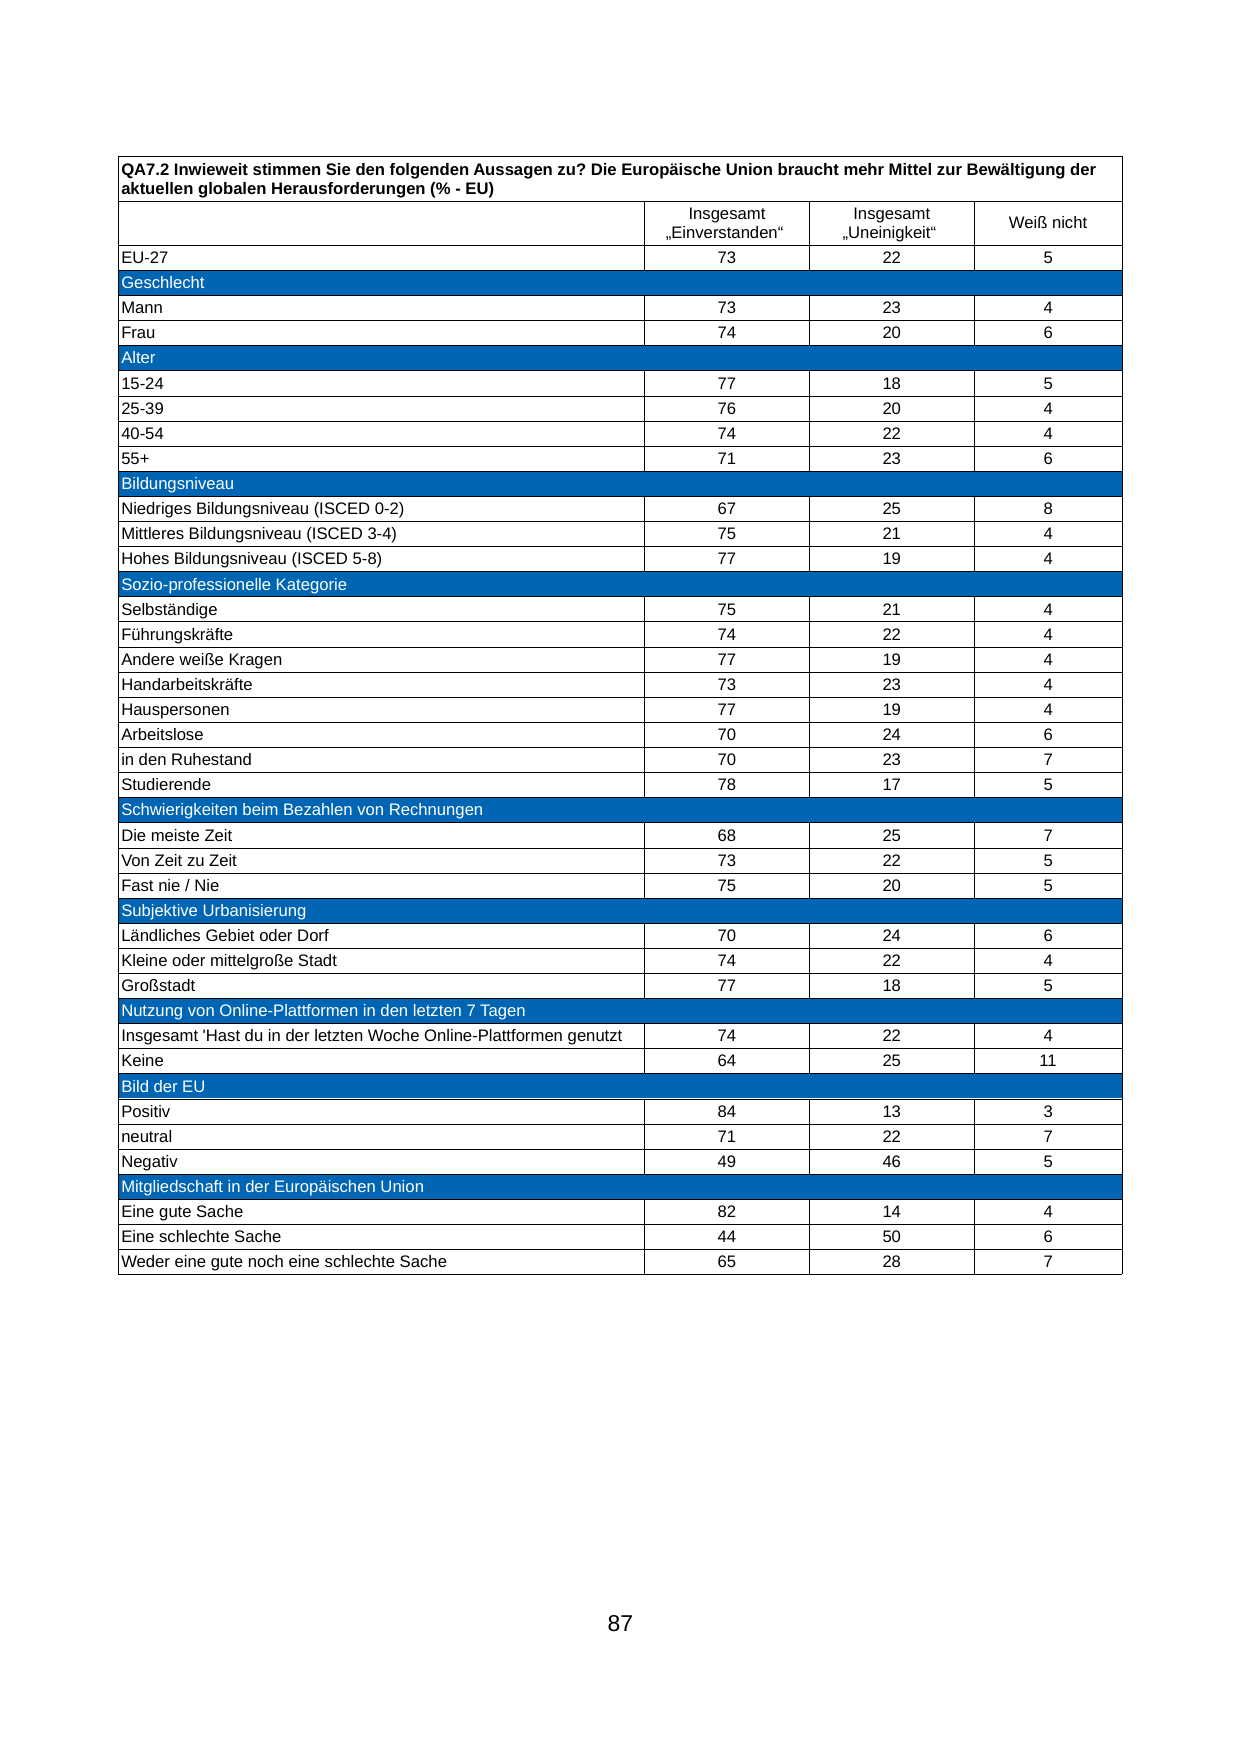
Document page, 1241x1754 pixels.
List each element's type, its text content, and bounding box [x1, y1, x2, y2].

table_cell 77 [645, 974, 809, 998]
table_cell 4 [975, 622, 1122, 647]
table_cell 4 [975, 547, 1122, 571]
table_cell 77 [645, 648, 809, 672]
table_cell 6 [975, 924, 1122, 948]
table_cell 49 [645, 1150, 809, 1174]
table_cell Bildungsniveau [119, 472, 1122, 496]
table_cell 17 [810, 773, 974, 797]
table_cell Arbeitslose [119, 723, 644, 747]
table_cell 22 [810, 1024, 974, 1048]
table_cell 4 [975, 648, 1122, 672]
table_cell 13 [810, 1100, 974, 1123]
table_cell 22 [810, 849, 974, 872]
table_cell 68 [645, 823, 809, 847]
table_cell Insgesamt „Uneinigkeit“ [810, 202, 974, 245]
table_cell Selbständige [119, 597, 644, 621]
table_cell Eine gute Sache [119, 1200, 644, 1224]
table_cell 20 [810, 874, 974, 898]
table_cell Subjektive Urbanisierung [119, 899, 1122, 923]
table_cell 4 [975, 597, 1122, 621]
table_cell Niedriges Bildungsniveau (ISCED 0-2) [119, 497, 644, 521]
table_cell 23 [810, 673, 974, 697]
table_cell 70 [645, 748, 809, 772]
table_cell 6 [975, 723, 1122, 747]
table_cell 64 [645, 1049, 809, 1073]
table_cell Hohes Bildungsniveau (ISCED 5-8) [119, 547, 644, 571]
table_cell 25 [810, 497, 974, 521]
table_cell 8 [975, 497, 1122, 521]
table_cell 77 [645, 698, 809, 722]
table_cell 4 [975, 397, 1122, 421]
table_cell 4 [975, 673, 1122, 697]
table_cell Sozio-professionelle Kategorie [119, 572, 1122, 596]
table_cell Weiß nicht [975, 202, 1122, 245]
table_cell 75 [645, 597, 809, 621]
table_cell 3 [975, 1100, 1122, 1123]
table_cell 23 [810, 748, 974, 772]
table_cell 71 [645, 447, 809, 471]
table_cell 5 [975, 849, 1122, 872]
table_cell 55+ [119, 447, 644, 471]
table_cell 24 [810, 723, 974, 747]
table_cell 65 [645, 1250, 809, 1274]
table_cell 73 [645, 246, 809, 270]
table_cell 74 [645, 321, 809, 345]
table_cell 46 [810, 1150, 974, 1174]
table_cell Kleine oder mittelgroße Stadt [119, 949, 644, 973]
table_cell 22 [810, 422, 974, 446]
table_cell 21 [810, 597, 974, 621]
table_cell 4 [975, 422, 1122, 446]
table_cell 22 [810, 622, 974, 647]
table_cell 25 [810, 823, 974, 847]
table_cell 5 [975, 974, 1122, 998]
table_cell Mann [119, 296, 644, 320]
table_cell Die meiste Zeit [119, 823, 644, 847]
table_cell 18 [810, 974, 974, 998]
table_cell 5 [975, 371, 1122, 396]
table_cell Führungskräfte [119, 622, 644, 647]
table_cell 74 [645, 949, 809, 973]
table_cell 22 [810, 246, 974, 270]
table_cell Bild der EU [119, 1074, 1122, 1098]
table_cell Eine schlechte Sache [119, 1225, 644, 1249]
table_cell 19 [810, 698, 974, 722]
table_cell 6 [975, 321, 1122, 345]
table_cell Studierende [119, 773, 644, 797]
table_cell 40-54 [119, 422, 644, 446]
table_cell 23 [810, 447, 974, 471]
table_cell 7 [975, 748, 1122, 772]
table_cell Hauspersonen [119, 698, 644, 722]
table_cell 5 [975, 246, 1122, 270]
table_cell Insgesamt 'Hast du in der letzten Woche Online-Plattformen genutzt [119, 1024, 644, 1048]
table_cell 5 [975, 874, 1122, 898]
table_cell Insgesamt „Einverstanden“ [645, 202, 809, 245]
table_cell 75 [645, 874, 809, 898]
table_cell 7 [975, 823, 1122, 847]
table_cell EU-27 [119, 246, 644, 270]
table_cell 74 [645, 622, 809, 647]
table_cell Andere weiße Kragen [119, 648, 644, 672]
table_cell 20 [810, 397, 974, 421]
table_cell 5 [975, 1150, 1122, 1174]
table_cell Nutzung von Online-Plattformen in den letzten 7 Tagen [119, 999, 1122, 1023]
table_cell 77 [645, 371, 809, 396]
table_cell 20 [810, 321, 974, 345]
table_cell 23 [810, 296, 974, 320]
table_cell 70 [645, 924, 809, 948]
table_cell Großstadt [119, 974, 644, 998]
table_cell Handarbeitskräfte [119, 673, 644, 697]
table_cell 4 [975, 296, 1122, 320]
table_cell 82 [645, 1200, 809, 1224]
table_cell 14 [810, 1200, 974, 1224]
table_cell 25 [810, 1049, 974, 1073]
table_cell Mitgliedschaft in der Europäischen Union [119, 1175, 1122, 1199]
table_cell 22 [810, 949, 974, 973]
table_cell 74 [645, 1024, 809, 1048]
table_cell 4 [975, 698, 1122, 722]
table_cell 5 [975, 773, 1122, 797]
table_cell Mittleres Bildungsniveau (ISCED 3-4) [119, 522, 644, 546]
table_cell Fast nie / Nie [119, 874, 644, 898]
table_cell 7 [975, 1125, 1122, 1149]
table_cell 84 [645, 1100, 809, 1123]
table_cell 18 [810, 371, 974, 396]
table_cell 71 [645, 1125, 809, 1149]
table_cell 15-24 [119, 371, 644, 396]
table_cell Weder eine gute noch eine schlechte Sache [119, 1250, 644, 1274]
table_cell 73 [645, 849, 809, 872]
table_cell 67 [645, 497, 809, 521]
table_cell 4 [975, 522, 1122, 546]
table_cell 7 [975, 1250, 1122, 1274]
table_cell 73 [645, 673, 809, 697]
table_cell 73 [645, 296, 809, 320]
table_cell Frau [119, 321, 644, 345]
table_cell 44 [645, 1225, 809, 1249]
table_cell Von Zeit zu Zeit [119, 849, 644, 872]
table_cell neutral [119, 1125, 644, 1149]
table_cell 4 [975, 1024, 1122, 1048]
table_cell 11 [975, 1049, 1122, 1073]
table_cell Negativ [119, 1150, 644, 1174]
table_cell 76 [645, 397, 809, 421]
table_cell 24 [810, 924, 974, 948]
table_cell 22 [810, 1125, 974, 1149]
table_cell 19 [810, 547, 974, 571]
table_cell 28 [810, 1250, 974, 1274]
table_cell [119, 202, 644, 245]
table_cell 75 [645, 522, 809, 546]
table_cell Ländliches Gebiet oder Dorf [119, 924, 644, 948]
table_cell in den Ruhestand [119, 748, 644, 772]
table_cell 25-39 [119, 397, 644, 421]
table_cell 50 [810, 1225, 974, 1249]
table_cell 70 [645, 723, 809, 747]
table_cell Positiv [119, 1100, 644, 1123]
table_cell 19 [810, 648, 974, 672]
table_cell Keine [119, 1049, 644, 1073]
table_cell 74 [645, 422, 809, 446]
table_cell 6 [975, 447, 1122, 471]
table_cell Schwierigkeiten beim Bezahlen von Rechnungen [119, 798, 1122, 822]
table_cell 21 [810, 522, 974, 546]
table_cell Geschlecht [119, 271, 1122, 295]
table_cell 4 [975, 949, 1122, 973]
table_cell Alter [119, 346, 1122, 370]
table_cell 6 [975, 1225, 1122, 1249]
table_header QA7.2 Inwieweit stimmen Sie den folgenden Aussagen zu? Die Europäische Union braucht mehr Mittel zur Bewältigung der aktuellen globalen Herausforderungen (% - EU) [119, 157, 1122, 201]
table_cell 77 [645, 547, 809, 571]
table_cell 78 [645, 773, 809, 797]
table_cell 4 [975, 1200, 1122, 1224]
